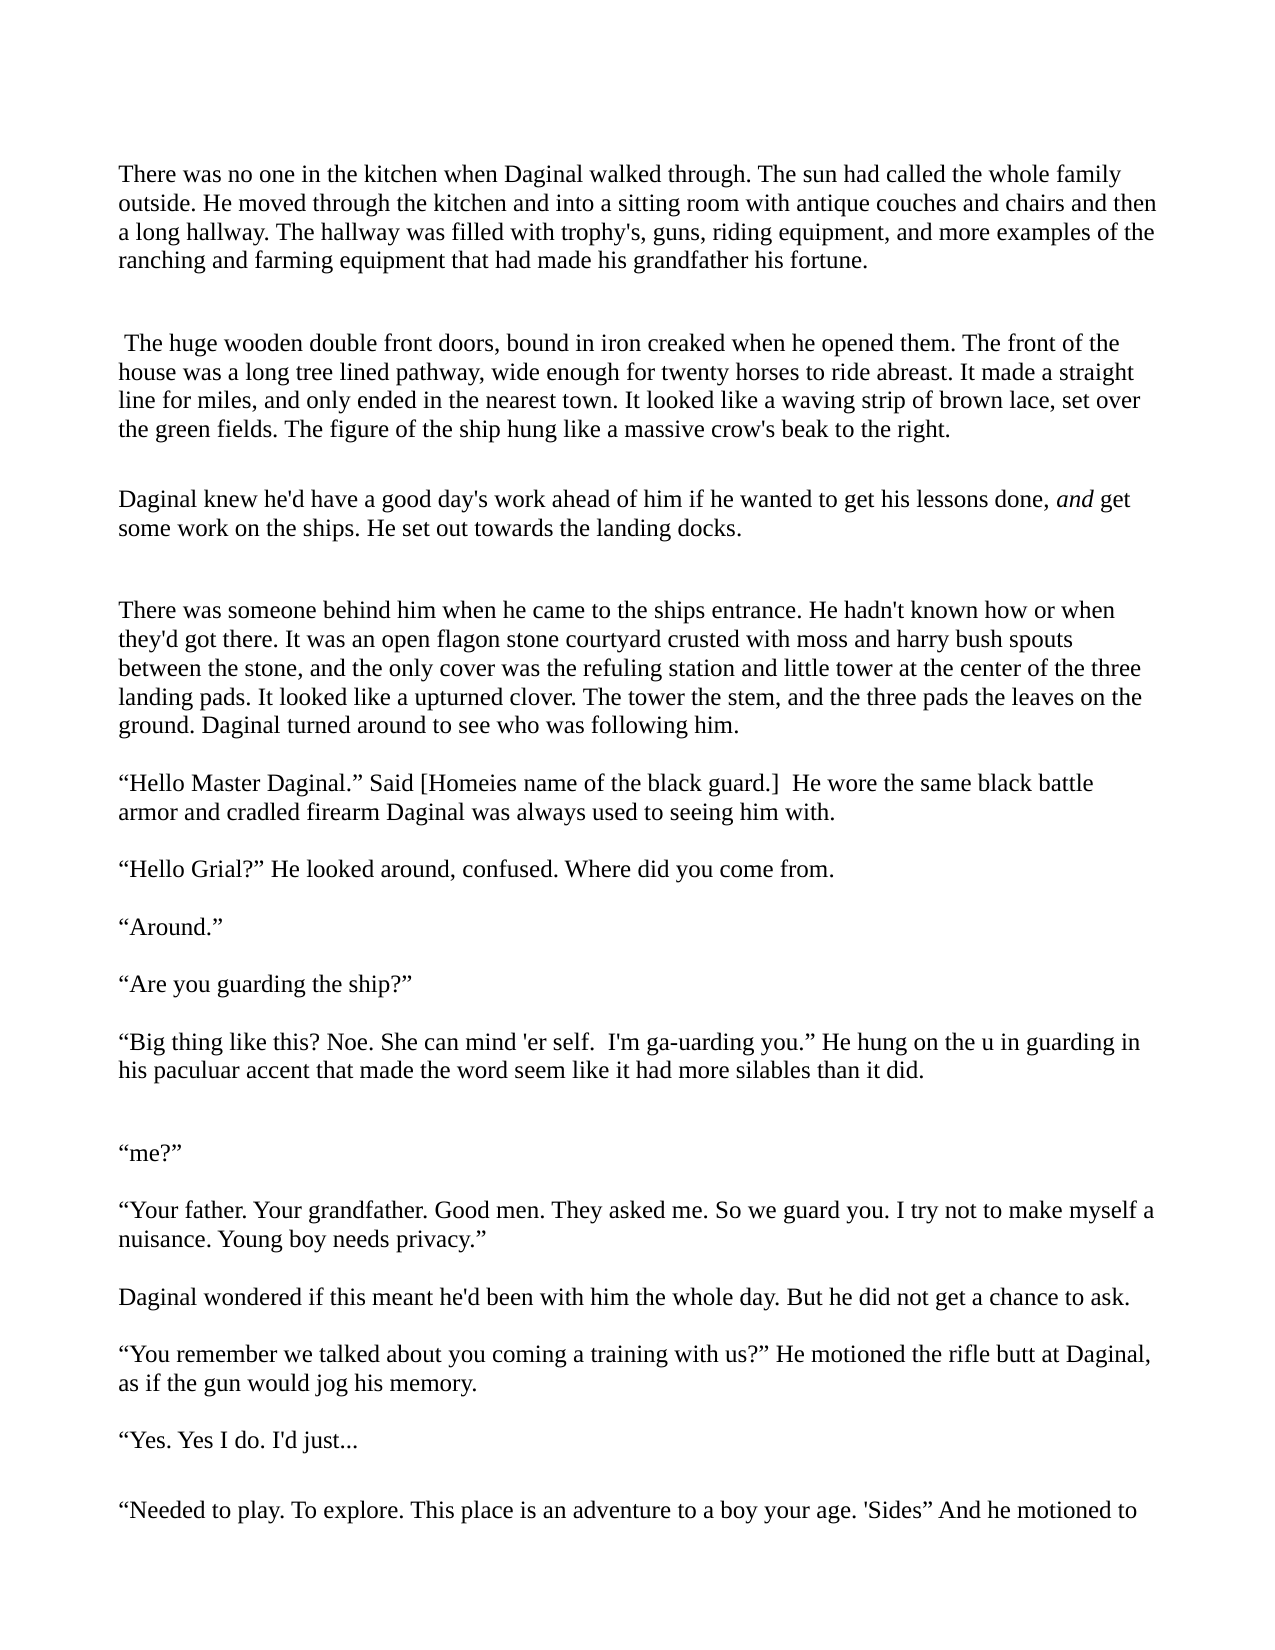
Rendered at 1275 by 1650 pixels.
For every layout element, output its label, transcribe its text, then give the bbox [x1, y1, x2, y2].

text There was someone behind him when he came to the ships entrance. He hadn't known how or when they'd got there. It was an open flagon stone courtyard crusted with moss and harry bush spouts between the stone, and the only cover was the refuling station and little tower at the center of the three landing pads. It looked like a upturned clover. The tower the stem, and the three pads the leaves on the ground. Daginal turned around to see who was following him. “Hello Master Daginal.” Said [Homeies name of the black guard.] He wore the same black battle armor and cradled firearm Daginal was always used to seeing him with. “Hello Grial?” He looked around, confused. Where did you come from. “Around.” “Are you guarding the ship?” “Big thing like this? Noe. She can mind 'er self. I'm ga-uarding you.” He hung on the u in guarding in his paculuar accent that made the word seem like it had more silables than it did. [118, 596, 1157, 1084]
text Daginal knew he'd have a good day's work ahead of him if he wanted to get his lessons done, and get some work on the ships. He set out towards the landing docks. [118, 456, 1157, 542]
text The huge wooden double front doors, bound in iron creaked when he opened them. The front of the house was a long tree lined pathway, wide enough for twenty horses to ride abreast. It made a straight line for miles, and only ended in the nearest town. It looked like a waving strip of brown lace, set over the green fields. The figure of the ship hung like a massive crow's beak to the right. [118, 328, 1157, 443]
text “me?” “Your father. Your grandfather. Good men. They asked me. So we guard you. I try not to make myself a nuisance. Young boy needs privacy.” Daginal wondered if this meant he'd been with him the whole day. But he did not get a chance to ask. “You remember we talked about you coming a training with us?” He motioned the rifle butt at Daginal, as if the gun would jog his memory. “Yes. Yes I do. I'd just... [118, 1138, 1157, 1454]
text There was no one in the kitchen when Daginal walked through. The sun had called the whole family outside. He moved through the kitchen and into a sitting room with antique couches and chairs and then a long hallway. The hallway was filled with trophy's, guns, riding equipment, and more examples of the ranching and farming equipment that had made his grandfather his fortune. [118, 159, 1157, 274]
text “Needed to play. To explore. This place is an adventure to a boy your age. 'Sides” And he motioned to [118, 1467, 1157, 1524]
